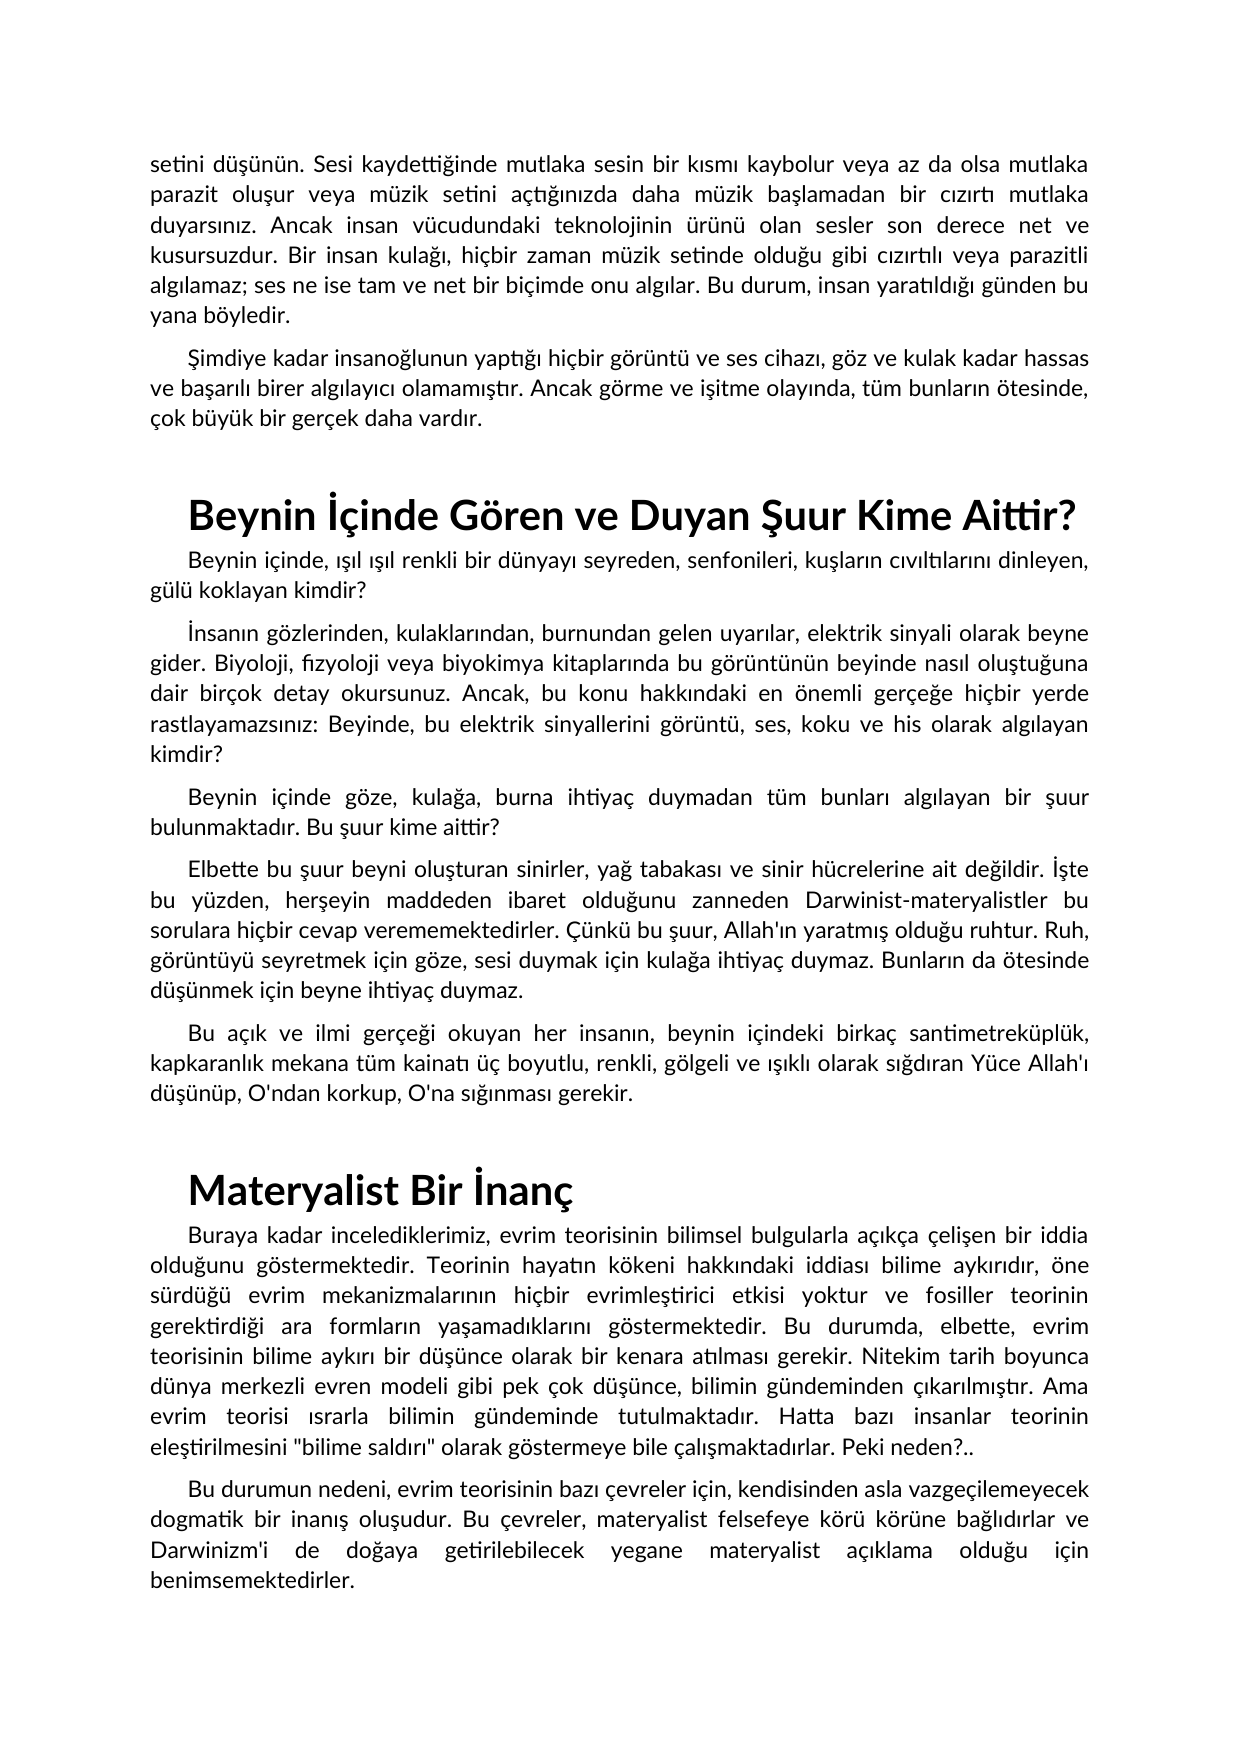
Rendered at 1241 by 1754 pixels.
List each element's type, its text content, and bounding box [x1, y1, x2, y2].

text İnsanın gözlerinden, kulaklarından, burnundan gelen uyarılar, elektrik sinyali olarak beyne gider. Biyoloji, fizyoloji veya biyokimya kitaplarında bu görüntünün beyinde nasıl oluştuğuna dair birçok detay okursunuz. Ancak, bu konu hakkındaki en önemli gerçeğe hiçbir yerde rastlayamazsınız: Beyinde, bu elektrik sinyallerini görüntü, ses, koku ve his olarak algılayan kimdir? [150, 619, 1090, 767]
text Beynin içinde göze, kulağa, burna ihtiyaç duymadan tüm bunları algılayan bir şuur bulunmaktadır. Bu şuur kime aittir? [150, 782, 1090, 840]
text Beynin içinde, ışıl ışıl renkli bir dünyayı seyreden, senfonileri, kuşların cıvıltılarını dinleyen, gülü koklayan kimdir? [150, 546, 1090, 603]
text Bu durumun nedeni, evrim teorisinin bazı çevreler için, kendisinden asla vazgeçilemeyecek dogmatik bir inanış oluşudur. Bu çevreler, materyalist felsefeye körü körüne bağlıdırlar ve Darwinizm'i de doğaya getirilebilecek yegane materyalist açıklama olduğu için benimsemektedirler. [150, 1475, 1090, 1593]
text setini düşünün. Sesi kaydettiğinde mutlaka sesin bir kısmı kaybolur veya az da olsa mutlaka parazit oluşur veya müzik setini açtığınızda daha müzik başlamadan bir cızırtı mutlaka duyarsınız. Ancak insan vücudundaki teknolojinin ürünü olan sesler son derece net ve kusursuzdur. Bir insan kulağı, hiçbir zaman müzik setinde olduğu gibi cızırtılı veya parazitli algılamaz; ses ne ise tam ve net bir biçimde onu algılar. Bu durum, insan yaratıldığı günden bu yana böyledir. [150, 150, 1090, 328]
subtitle Beynin İçinde Gören ve Duyan Şuur Kime Aittir? [187, 489, 1090, 539]
subtitle Materyalist Bir İnanç [187, 1164, 1090, 1214]
text Bu açık ve ilmi gerçeği okuyan her insanın, beynin içindeki birkaç santimetreküplük, kapkaranlık mekana tüm kainatı üç boyutlu, renkli, gölgeli ve ışıklı olarak sığdıran Yüce Allah'ı düşünüp, O'ndan korkup, O'na sığınması gerekir. [150, 1019, 1090, 1107]
text Şimdiye kadar insanoğlunun yaptığı hiçbir görüntü ve ses cihazı, göz ve kulak kadar hassas ve başarılı birer algılayıcı olamamıştır. Ancak görme ve işitme olayında, tüm bunların ötesinde, çok büyük bir gerçek daha vardır. [150, 344, 1090, 432]
text Elbette bu şuur beyni oluşturan sinirler, yağ tabakası ve sinir hücrelerine ait değildir. İşte bu yüzden, herşeyin maddeden ibaret olduğunu zanneden Darwinist-materyalistler bu sorulara hiçbir cevap verememektedirler. Çünkü bu şuur, Allah'ın yaratmış olduğu ruhtur. Ruh, görüntüyü seyretmek için göze, sesi duymak için kulağa ihtiyaç duymaz. Bunların da ötesinde düşünmek için beyne ihtiyaç duymaz. [150, 855, 1090, 1003]
text Buraya kadar incelediklerimiz, evrim teorisinin bilimsel bulgularla açıkça çelişen bir iddia olduğunu göstermektedir. Teorinin hayatın kökeni hakkındaki iddiası bilime aykırıdır, öne sürdüğü evrim mekanizmalarının hiçbir evrimleştirici etkisi yoktur ve fosiller teorinin gerektirdiği ara formların yaşamadıklarını göstermektedir. Bu durumda, elbette, evrim teorisinin bilime aykırı bir düşünce olarak bir kenara atılması gerekir. Nitekim tarih boyunca dünya merkezli evren modeli gibi pek çok düşünce, bilimin gündeminden çıkarılmıştır. Ama evrim teorisi ısrarla bilimin gündeminde tutulmaktadır. Hatta bazı insanlar teorinin eleştirilmesini "bilime saldırı" olarak göstermeye bile çalışmaktadırlar. Peki neden?.. [150, 1221, 1090, 1460]
